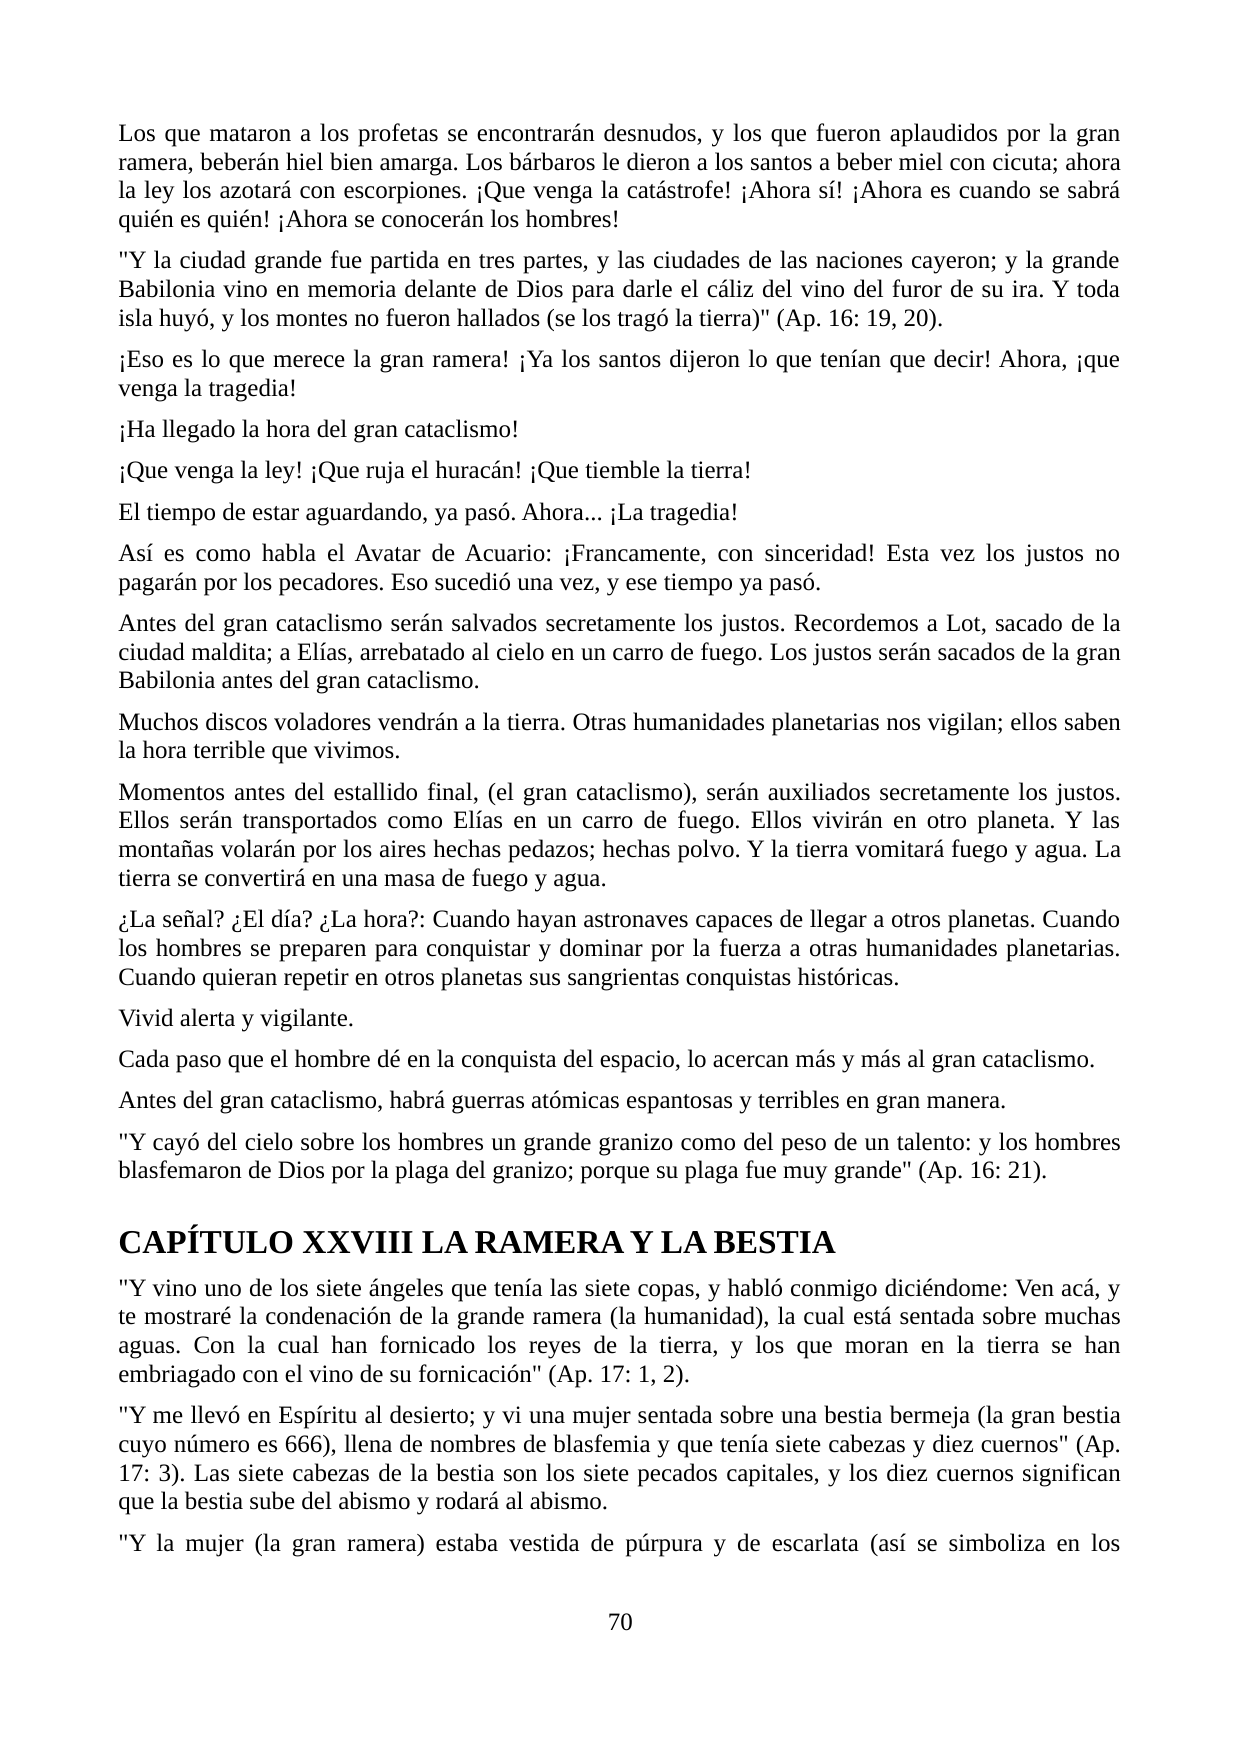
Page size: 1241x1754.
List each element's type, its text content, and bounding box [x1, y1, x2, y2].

text Momentos antes del estallido final, (el gran cataclismo), serán auxiliados secretamente los justos. Ellos serán transportados como Elías en un carro de fuego. Ellos vivirán en otro planeta. Y las montañas volarán por los aires hechas pedazos; hechas polvo. Y la tierra vomitará fuego y agua. La tierra se convertirá en una masa de fuego y agua. [118, 777, 1122, 892]
text ¡Que venga la ley! ¡Que ruja el huracán! ¡Que tiemble la tierra! [118, 456, 1122, 484]
text El tiempo de estar aguardando, ya pasó. Ahora... ¡La tragedia! [118, 497, 1122, 526]
subtitle CAPÍTULO XXVIII LA RAMERA Y LA BESTIA [118, 1222, 1122, 1260]
text Así es como habla el Avatar de Acuario: ¡Francamente, con sinceridad! Esta vez los justos no pagarán por los pecadores. Eso sucedió una vez, y ese tiempo ya pasó. [118, 538, 1122, 596]
text ¡Eso es lo que merece la gran ramera! ¡Ya los santos dijeron lo que tenían que decir! Ahora, ¡que venga la tragedia! [118, 344, 1122, 402]
text Vivid alerta y vigilante. [118, 1003, 1122, 1032]
text "Y cayó del cielo sobre los hombres un grande granizo como del peso de un talento: y los hombres blasfemaron de Dios por la plaga del granizo; porque su plaga fue muy grande" (Ap. 16: 21). [118, 1127, 1122, 1184]
text "Y me llevó en Espíritu al desierto; y vi una mujer sentada sobre una bestia bermeja (la gran bestia cuyo número es 666), llena de nombres de blasfemia y que tenía siete cabezas y diez cuernos" (Ap. 17: 3). Las siete cabezas de la bestia son los siete pecados capitales, y los diez cuernos significan que la bestia sube del abismo y rodará al abismo. [118, 1400, 1122, 1515]
text Cada paso que el hombre dé en la conquista del espacio, lo acercan más y más al gran cataclismo. [118, 1044, 1122, 1073]
text "Y la mujer (la gran ramera) estaba vestida de púrpura y de escarlata (así se simboliza en los [118, 1528, 1122, 1556]
text Muchos discos voladores vendrán a la tierra. Otras humanidades planetarias nos vigilan; ellos saben la hora terrible que vivimos. [118, 707, 1122, 764]
text ¿La señal? ¿El día? ¿La hora?: Cuando hayan astronaves capaces de llegar a otros planetas. Cuando los hombres se preparen para conquistar y dominar por la fuerza a otras humanidades planetarias. Cuando quieran repetir en otros planetas sus sangrientas conquistas históricas. [118, 904, 1122, 991]
text Los que mataron a los profetas se encontrarán desnudos, y los que fueron aplaudidos por la gran ramera, beberán hiel bien amarga. Los bárbaros le dieron a los santos a beber miel con cicuta; ahora la ley los azotará con escorpiones. ¡Que venga la catástrofe! ¡Ahora sí! ¡Ahora es cuando se sabrá quién es quién! ¡Ahora se conocerán los hombres! [118, 118, 1122, 233]
text Antes del gran cataclismo serán salvados secretamente los justos. Recordemos a Lot, sacado de la ciudad maldita; a Elías, arrebatado al cielo en un carro de fuego. Los justos serán sacados de la gran Babilonia antes del gran cataclismo. [118, 608, 1122, 694]
text ¡Ha llegado la hora del gran cataclismo! [118, 414, 1122, 443]
text "Y la ciudad grande fue partida en tres partes, y las ciudades de las naciones cayeron; y la grande Babilonia vino en memoria delante de Dios para darle el cáliz del vino del furor de su ira. Y toda isla huyó, y los montes no fueron hallados (se los tragó la tierra)" (Ap. 16: 19, 20). [118, 246, 1122, 332]
text "Y vino uno de los siete ángeles que tenía las siete copas, y habló conmigo diciéndome: Ven acá, y te mostraré la condenación de la grande ramera (la humanidad), la cual está sentada sobre muchas aguas. Con la cual han fornicado los reyes de la tierra, y los que moran en la tierra se han embriagado con el vino de su fornicación" (Ap. 17: 1, 2). [118, 1273, 1122, 1388]
text Antes del gran cataclismo, habrá guerras atómicas espantosas y terribles en gran manera. [118, 1086, 1122, 1114]
